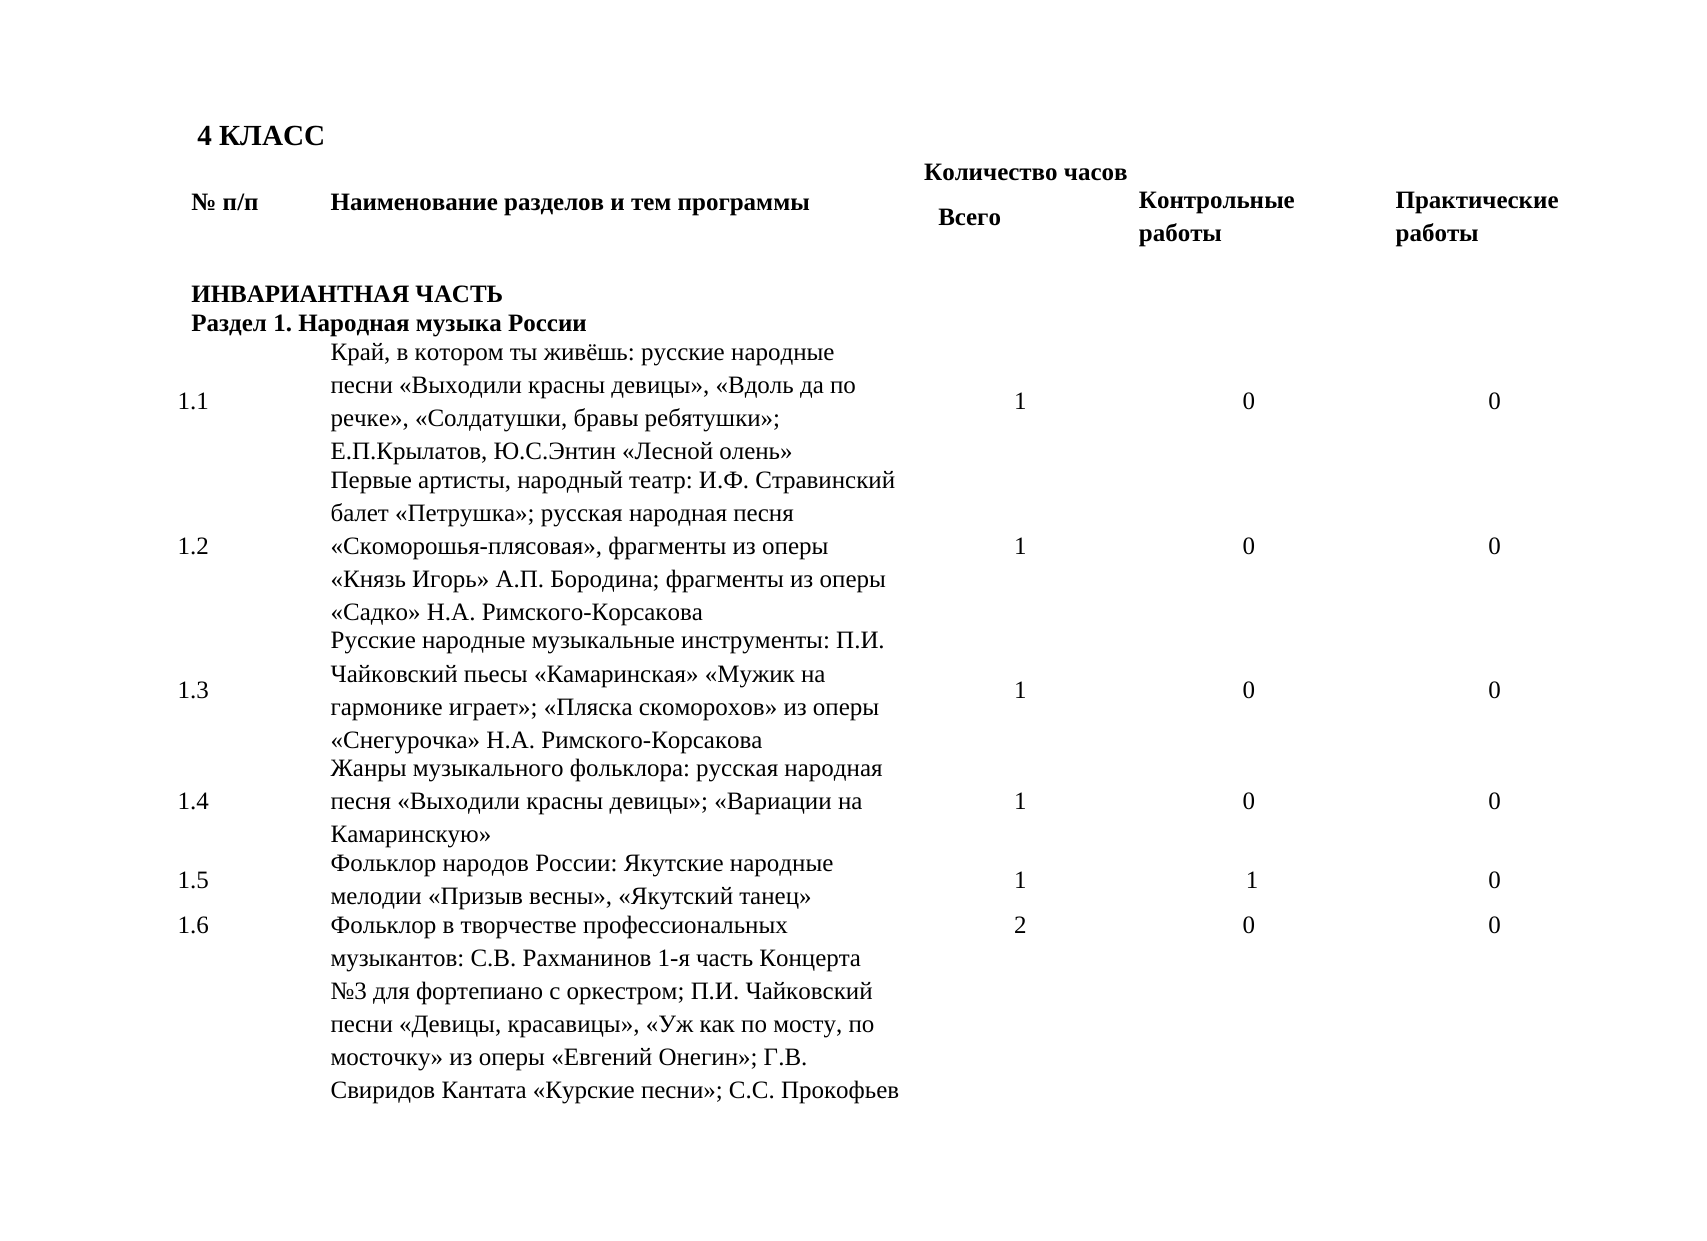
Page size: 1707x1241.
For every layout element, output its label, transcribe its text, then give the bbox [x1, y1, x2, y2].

table_cell Фольклор народов России: Якутские народные мелодии «Призыв весны», «Якутский танец» [305, 848, 913, 910]
table_cell 0 [1113, 626, 1370, 753]
table_header № п/п [166, 157, 305, 279]
table_cell 1.4 [166, 754, 305, 848]
table_cell 0 [1370, 626, 1604, 753]
table_cell Всего [913, 185, 1113, 279]
table_header Наименование разделов и тем программы [305, 157, 913, 279]
table_cell 1 [1113, 848, 1370, 910]
table_cell Практические работы [1370, 185, 1604, 279]
table_cell 0 [1370, 337, 1604, 465]
table_cell Русские народные музыкальные инструменты: П.И. Чайковский пьесы «Камаринская» «Мужик на гармонике играет»; «Пляска скоморохов» из оперы «Снегурочка» Н.А. Римского-Корсакова [305, 626, 913, 753]
table_cell 0 [1113, 337, 1370, 465]
table_cell 1 [913, 754, 1113, 848]
table_cell Раздел 1. Народная музыка России [166, 308, 1604, 337]
table_cell 0 [1113, 910, 1370, 1104]
table_cell 1.2 [166, 465, 305, 626]
table_cell 0 [1370, 465, 1604, 626]
table_cell 1 [913, 848, 1113, 910]
table_cell Жанры музыкального фольклора: русская народная песня «Выходили красны девицы»; «Вариации на Камаринскую» [305, 754, 913, 848]
table_cell 0 [1370, 754, 1604, 848]
table_cell Первые артисты, народный театр: И.Ф. Стравинский балет «Петрушка»; русская народная песня «Скоморошья-плясовая», фрагменты из оперы «Князь Игорь» А.П. Бородина; фрагменты из оперы «Садко» Н.А. Римского-Корсакова [305, 465, 913, 626]
table_cell 0 [1113, 465, 1370, 626]
table_cell 1 [913, 626, 1113, 753]
table_cell 1.6 [166, 910, 305, 1104]
table_cell 2 [913, 910, 1113, 1104]
table_cell 1.1 [166, 337, 305, 465]
table_cell 0 [1113, 754, 1370, 848]
table_cell 1.5 [166, 848, 305, 910]
table_cell 0 [1370, 848, 1604, 910]
table_cell ИНВАРИАНТНАЯ ЧАСТЬ [166, 280, 1604, 308]
table_cell 1 [913, 465, 1113, 626]
table_header Количество часов [913, 157, 1604, 185]
table_cell Фольклор в творчестве профессиональных музыкантов: С.В. Рахманинов 1-я часть Концерта №3 для фортепиано с оркестром; П.И. Чайковский песни «Девицы, красавицы», «Уж как по мосту, по мосточку» из оперы «Евгений Онегин»; Г.В. Свиридов Кантата «Курские песни»; С.С. Прокофьев [305, 910, 913, 1104]
table_cell 0 [1370, 910, 1604, 1104]
table_cell Контрольные работы [1113, 185, 1370, 279]
table_cell 1.3 [166, 626, 305, 753]
text 4 КЛАСС [190, 118, 1618, 152]
table_cell Край, в котором ты живёшь: русские народные песни «Выходили красны девицы», «Вдоль да по речке», «Солдатушки, бравы ребятушки»; Е.П.Крылатов, Ю.С.Энтин «Лесной олень» [305, 337, 913, 465]
table_cell 1 [913, 337, 1113, 465]
